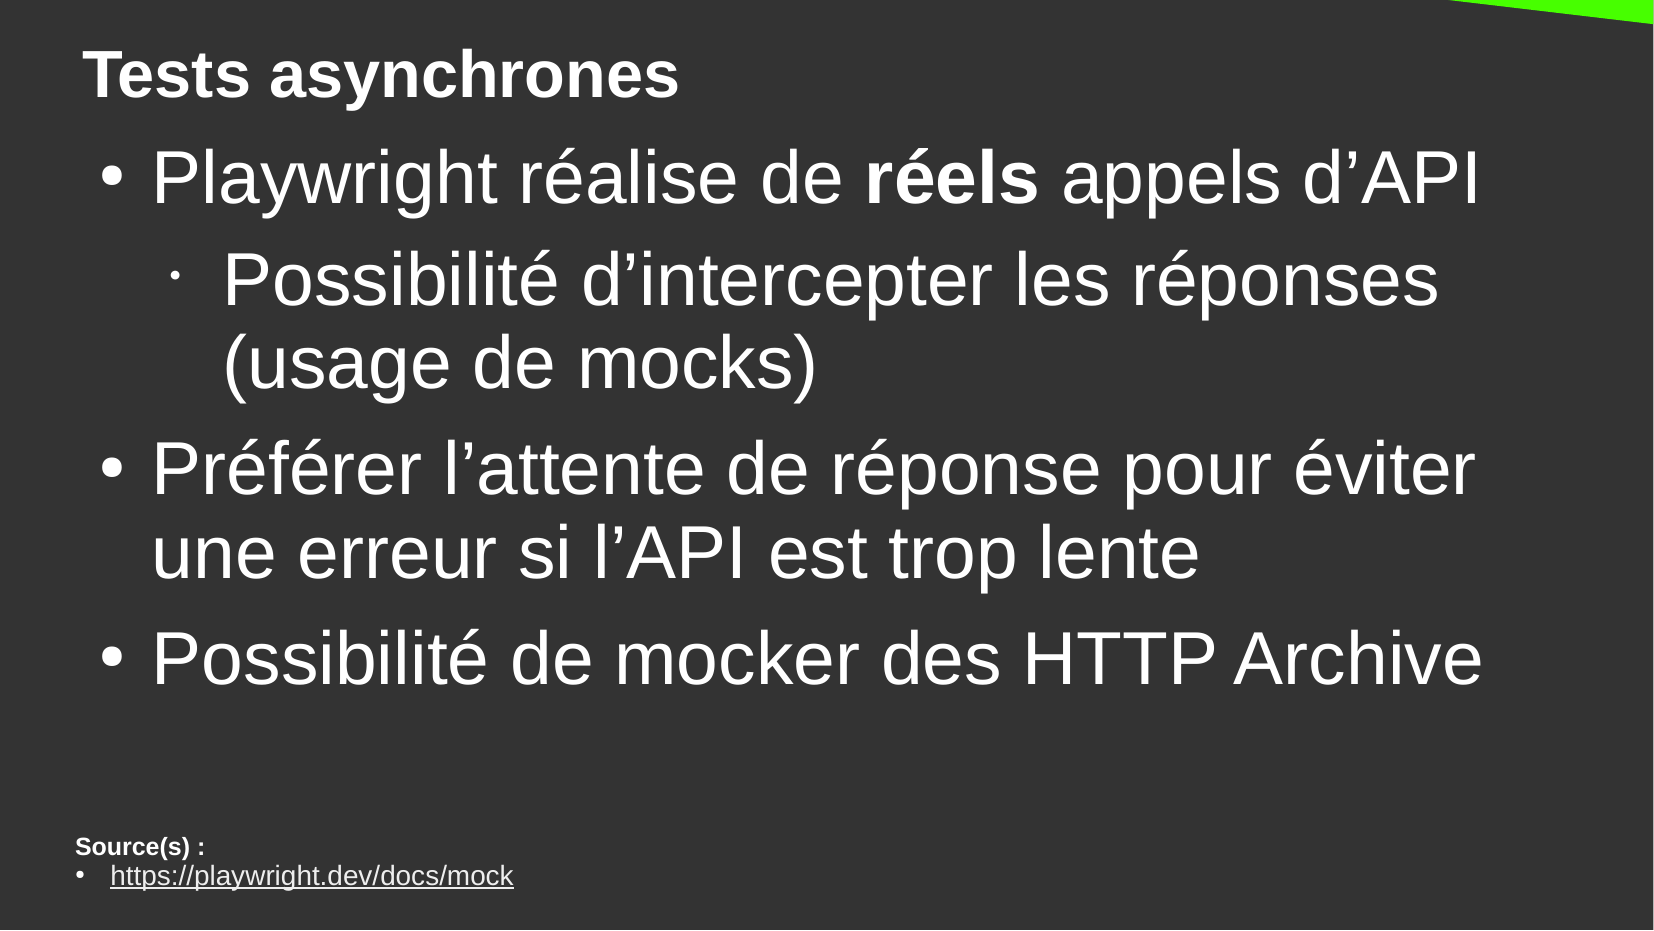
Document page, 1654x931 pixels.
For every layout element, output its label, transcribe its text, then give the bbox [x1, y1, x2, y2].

title Tests asynchrones [82, 37, 1571, 112]
text_box Source(s) : https://playwright.dev/docs/mock [60, 762, 1546, 931]
list Playwright réalise de réels appels d’API Possibilité d’intercepter les réponses (usage de mocks) Préférer l’attente de réponse pour éviter une erreur si l’API est trop lente Possibilité de mocker des HTTP Archive [80, 135, 1619, 721]
text_box [1448, 0, 1654, 25]
